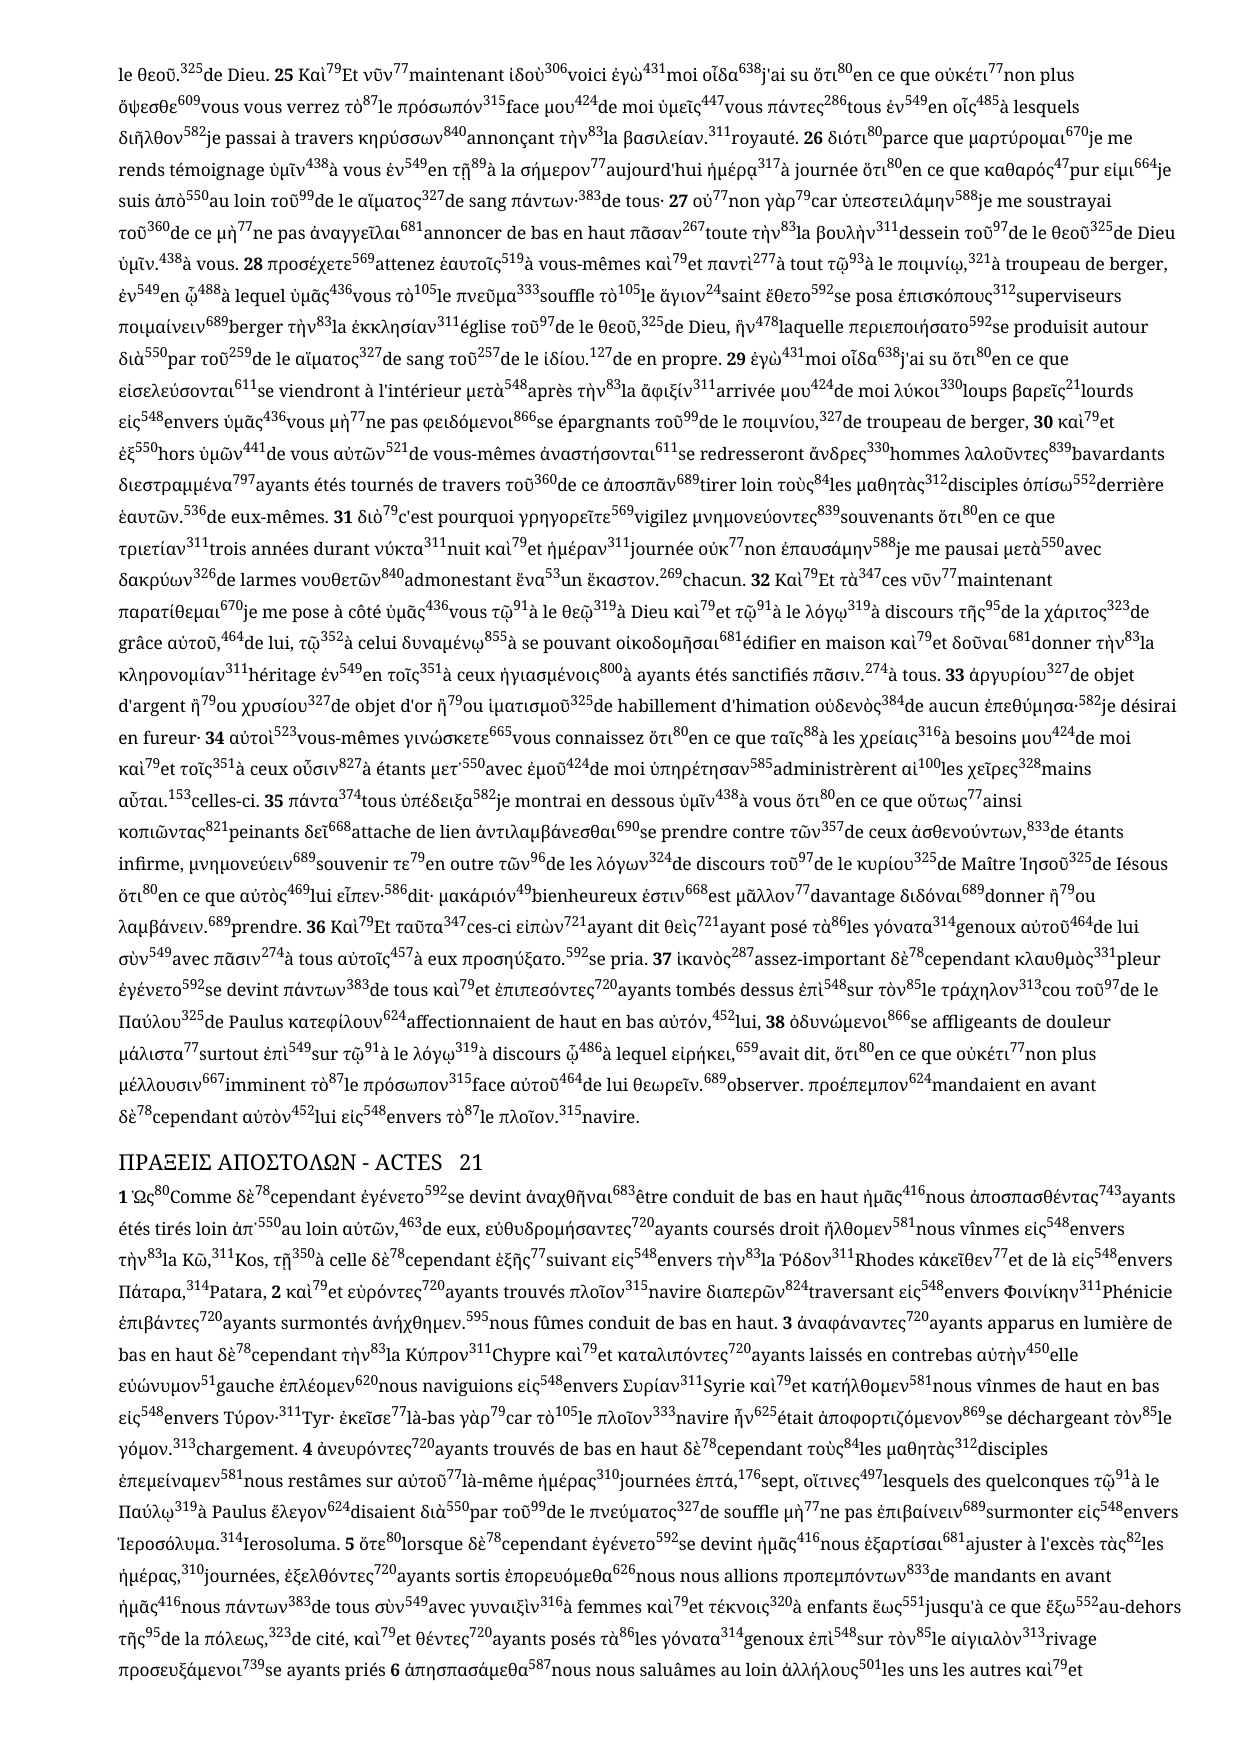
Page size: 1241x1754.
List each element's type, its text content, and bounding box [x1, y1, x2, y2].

text ΠΡΑΞΕΙΣ ΑΠΟΣΤΟΛΩΝ - ACTES 21 [118, 1147, 1181, 1177]
text 1 Ὡς80Comme δὲ78cependant ἐγένετο592se devint ἀναχθῆναι683être conduit de bas en haut ἡμᾶς416nous ἀποσπασθέντας743ayants étés tirés loin ἀπ᾽550au loin αὐτῶν,463de eux, εὐθυδρομήσαντες720ayants coursés droit ἤλθομεν581nous vînmes εἰς548envers τὴν83la Κῶ,311Kos, τῇ350à celle δὲ78cependant ἑξῆς77suivant εἰς548envers τὴν83la Ῥόδον311Rhodes κἀκεῖθεν77et de là εἰς548envers Πάταρα,314Patara, 2 καὶ79et εὑρόντες720ayants trouvés πλοῖον315navire διαπερῶν824traversant εἰς548envers Φοινίκην311Phénicie ἐπιβάντες720ayants surmontés ἀνήχθημεν.595nous fûmes conduit de bas en haut. 3 ἀναφάναντες720ayants apparus en lumière de bas en haut δὲ78cependant τὴν83la Κύπρον311Chypre καὶ79et καταλιπόντες720ayants laissés en contrebas αὐτὴν450elle εὐώνυμον51gauche ἐπλέομεν620nous naviguions εἰς548envers Συρίαν311Syrie καὶ79et κατήλθομεν581nous vînmes de haut en bas εἰς548envers Τύρον·311Tyr· ἐκεῖσε77là-bas γὰρ79car τὸ105le πλοῖον333navire ἦν625était ἀποφορτιζόμενον869se déchargeant τὸν85le γόμον.313chargement. 4 ἀνευρόντες720ayants trouvés de bas en haut δὲ78cependant τοὺς84les μαθητὰς312disciples ἐπεμείναμεν581nous restâmes sur αὐτοῦ77là-même ἡμέρας310journées ἑπτά,176sept, οἵτινες497lesquels des quelconques τῷ91à le Παύλῳ319à Paulus ἔλεγον624disaient διὰ550par τοῦ99de le πνεύματος327de souffle μὴ77ne pas ἐπιβαίνειν689surmonter εἰς548envers Ἱεροσόλυμα.314Ierosoluma. 5 ὅτε80lorsque δὲ78cependant ἐγένετο592se devint ἡμᾶς416nous ἐξαρτίσαι681ajuster à l'excès τὰς82les ἡμέρας,310journées, ἐξελθόντες720ayants sortis ἐπορευόμεθα626nous nous allions προπεμπόντων833de mandants en avant ἡμᾶς416nous πάντων383de tous σὺν549avec γυναιξὶν316à femmes καὶ79et τέκνοις320à enfants ἕως551jusqu'à ce que ἔξω552au-dehors τῆς95de la πόλεως,323de cité, καὶ79et θέντες720ayants posés τὰ86les γόνατα314genoux ἐπὶ548sur τὸν85le αἰγιαλὸν313rivage προσευξάμενοι739se ayants priés 6 ἀπησπασάμεθα587nous nous saluâmes au loin ἀλλήλους501les uns les autres καὶ79et ἀνέβημεν581nous montâmes εἰς548envers τὸ87le πλοῖον,315navire, ἐκεῖνοι363ceux-là δὲ78cependant ὑπέστρεψαν585retournèrent en arrière εἰς548envers τὰ246les ἴδια.347en propres. 7 Ἡμεῖς430Nous δὲ78cependant τὸν85le πλοῦν313navigation διανύσαντες720ayants accomplis pleinement ἀπὸ550au loin Τύρου323de Tyr κατηντήσαμεν581nous atteignîmes à l'encontre εἰς548envers Πτολεμαΐδα311Ptolémaïs καὶ79et ἀσπασάμενοι739se ayants salués τοὺς84les ἀδελφοὺς312frères ἐμείναμεν581nous restâmes ἡμέραν311journée μίαν177une παρ᾽549à côté αὐτοῖς.457à eux. 8 τῇ350à celle δὲ78cependant ἐπαύριον77lendemain ἐξελθόντες720ayants sortis ἤλθομεν581nous vînmes εἰς548envers Καισάρειαν311Kaesareia καὶ79et εἰσελθόντες720ayants venus à l'intérieur εἰς548envers τὸν85le οἶκον313maison Φιλίππου325de Philippe τοῦ97de le εὐαγγελιστοῦ,325de évangéliste, ὄντος834de étant ἐκ550hors τῶν96de les ἑπτά,64de sept, ἐμείναμεν581nous restâmes παρ᾽549à côté αὐτῷ.458à lui. 9 τούτῳ352à celui-ci δὲ78cependant ἦσαν624étaient θυγατέρες328filles τέσσαρες194quatre παρθένοι328vierges προφητεύουσαι.837prophétisantes. 10 Ἐπιμενόντων833de Restants sur δὲ78cependant ἡμέρας310journées πλείους1plus nombreusement κατῆλθέν586vint de haut en bas τις287un quelconque ἀπὸ550au loin τῆς95de la Ἰουδαίας323de Ioudaia προφήτης331prophète ὀνόματι321à nom Ἅγαβος,331Agabus, 11 καὶ79et ἐλθὼν721ayant venu πρὸς548vers ἡμᾶς416nous καὶ79et ἄρας721ayant levé τὴν83la ζώνην311ceinture τοῦ97de le Παύλου,325de Paulus, δήσας721ayant attaché de lien ἑαυτοῦ537de lui-même τοὺς84les πόδας312pieds καὶ79et τὰς82les χεῖρας310mains εἶπεν·586dit· τάδε347cependant ceux-ci λέγει668dit τὸ105le πνεῦμα333souffle τὸ105le ἅγιον·24saint· τὸν85le ἄνδρα313homme οὗ492de lequel ἐστιν668est ἡ101la ζώνη329ceinture αὕτη,154celle-ci, οὕτως77ainsi δήσουσιν605attacheront de lien ἐν549en Ἰερουσαλὴμ317à Ierousalem οἱ102les Ἰουδαῖοι70Ioudaiens καὶ79et παραδώσουσιν605livreront εἰς548envers χεῖρας310mains ἐθνῶν.326de ethnies. 12 ὡς80comme δὲ78cependant ἠκούσαμεν581nous écoutâmes ταῦτα,347ces-ci, παρεκαλοῦμεν620nous appelions à côté ἡμεῖς430nous τε79en outre καὶ79et οἱ102les ἐντόπιοι70résidents τοῦ360de ce μὴ77ne pas ἀναβαίνειν689monter αὐτὸν452lui εἰς548envers Ἰερουσαλήμ.311Ierousalem. 13 τότε77alors ἀπεκρίθη600fut répondu ὁ103le Παῦλος·331Paulus· τί399quel ποιεῖτε665vous faites κλαίοντες839pleurants καὶ79et συνθρύπτοντές839brisants ensemble μου424de moi τὴν83la καρδίαν;311coeur; ἐγὼ431moi γὰρ79car οὐ77non μόνον77seulement δεθῆναι683être attaché de lien ἀλλὰ79mais καὶ77aussi ἀποθανεῖν681mourir loin εἰς548envers Ἰερουσαλὴμ311Ierousalem ἑτοίμως77préparement ἔχω664j'ai ὑπὲρ550au-dessus τοῦ99de le ὀνόματος327de nom τοῦ97de le κυρίου325de Maître Ἰησοῦ.325de Iésous. 14 μὴ77ne pas πειθομένου885de étant persuadé δὲ78cependant αὐτοῦ464de lui ἡσυχάσαμεν581nous tranquillisâmes εἰπόντες·720ayants dits· τοῦ97de le κυρίου325de Maître τὸ105le θέλημα333volonté γινέσθω.576se devienne. 15 Μετὰ548Après δὲ78cependant τὰς82les ἡμέρας310journées ταύτας135celles-ci ἐπισκευασάμενοι739se ayants équipés sur ἀνεβαίνομεν620nous montions εἰς548envers Ἱεροσόλυμα·314Ierosoluma· 16 συνῆλθον585vinrent ensemble δὲ78cependant καὶ77aussi τῶν96de les μαθητῶν324de disciples ἀπὸ550au loin Καισαρείας323de Kaesareia σὺν549avec ἡμῖν,419à nous, ἄγοντες839conduisants παρ᾽549à côté ᾧ486à lequel ξενισθῶμεν906que nous soyons traité en étrangers Μνάσωνί319à Mnason τινι275à un quelconque Κυπρίῳ,319à Chypriote, ἀρχαίῳ10à originaire μαθητῇ.319à disciple. 17 Γενομένων733de Se ayants devenus δὲ78cependant ἡμῶν423de nous εἰς548envers Ἱεροσόλυμα314Ierosoluma ἀσμένως77joyeusement ἀπεδέξαντο591se acceptèrent loin ἡμᾶς416nous οἱ102les ἀδελφοί.330frères. 18 Τῇ350à Celle δὲ78cependant ἐπιούσῃ826à survenante εἰσῄει625entrait ὁ103le Παῦλος331Paulus σὺν549avec ἡμῖν419à nous πρὸς548vers Ἰάκωβον,313Iakobos, πάντες389tous τε79en outre παρεγένοντο591se devinrent à côté οἱ102les πρεσβύτεροι.70plus anciens. 19 καὶ79et ἀσπασάμενος740se ayant salué αὐτοὺς451eux ἐξηγεῖτο631se racontait καθ᾽548selon ἓν55un ἕκαστον,271chacun, ὧν493de lesquels ἐποίησεν586fit ὁ103le θεὸς331Dieu ἐν549en τοῖς92à les ἔθνεσιν320à ethnies διὰ550par τῆς95de la διακονίας323de service αὐτοῦ.464de lui. 20 Οἱ468Ceux δὲ78cependant ἀκούσαντες720ayants écoutés ἐδόξαζον624glorifiaient τὸν85le θεὸν313Dieu εἶπόν585dirent τε79en outre αὐτῷ·458à lui· θεωρεῖς,666tu observes, ἀδελφέ,337frère, πόσαι171combien grandes? μυριάδες328myriades εἰσὶν667sont ἐν549en τοῖς90à les Ἰουδαίοις58à Ioudaiens τῶν357de ceux πεπιστευκότων777de ayants crus καὶ79et πάντες286tous ζηλωταὶ330zélotes τοῦ97de le νόμου325de loi ὑπάρχουσιν·667subsistent· 21 κατηχήθησαν599furent catéchisé δὲ78cependant περὶ550autour σοῦ442de toi ὅτι80en ce que ἀποστασίαν311apostasie διδάσκεις666tu enseignes ἀπὸ550au loin Μωϋσέως325de Môusês τοὺς345ceux κατὰ548selon τὰ86les ἔθνη314ethnies πάντας268tous Ἰουδαίους52Ioudaiens λέγων840disant μὴ77ne pas περιτέμνειν689circoncire αὐτοὺς451eux τὰ246les τέκνα314enfants μηδὲ79ni cependant τοῖς92à les ἔθεσιν320à coutumes περιπατεῖν.689piétiner autour. 22 τί412quel οὖν79donc ἐστιν;668est; πάντως77en tout cas ἀκούσονται611se écouteront ὅτι80en ce que ἐλήλυθας.640tu as venu. 23 τοῦτο348ce-ci οὖν79donc ποίησον554fais ὅ482lequel σοι439à toi λέγομεν·663nous disons· εἰσὶν667sont ἡμῖν419à nous ἄνδρες330hommes τέσσαρες196quatre εὐχὴν311souhait ἔχοντες839ayants ἐφ᾽550sur ἑαυτῶν.536de eux-mêmes. 24 τούτους345ceux-ci παραλαβὼν721ayant pris à côté ἁγνίσθητι563sois consacré σὺν549avec αὐτοῖς457à eux καὶ79et δαπάνησον554dépense ἐπ᾽549sur αὐτοῖς457à eux ἵνα80afin que ξυρήσονται611se raseront τὴν243la κεφαλήν,311tête, καὶ79et γνώσονται611se connaîtront πάντες389tous ὅτι80en ce que ὧν493de lesquels κατήχηνται653ont été catéchisés περὶ550autour σοῦ442de toi οὐδέν392aucun ἐστιν668est ἀλλὰ79mais στοιχεῖς666tu avances en ligne καὶ77aussi αὐτὸς524toi-même φυλάσσων840gardiennant τὸν85le νόμον.313loi. 25 περὶ550autour δὲ78cependant τῶν98de les πεπιστευκότων779de ayants crus ἐθνῶν326de ethnies ἡμεῖς430nous ἀπεστείλαμεν581nous envoyâmes κρίναντες720ayants jugés φυλάσσεσθαι690se gardienner αὐτοὺς451eux τό87le τε79en outre εἰδωλόθυτον55idolothyte καὶ79et αἷμα315sang καὶ79et πνικτὸν55étouffé καὶ79et πορνείαν.311pornation. 26 Τότε77Alors ὁ103le Παῦλος331Paulus παραλαβὼν721ayant pris à côté τοὺς84les ἄνδρας312hommes τῇ89à la ἐχομένῃ853à se ayante ἡμέρᾳ317à journée σὺν549avec αὐτοῖς457à eux ἁγνισθείς,760ayant été consacré, εἰσῄει625entrait εἰς548envers τὸ87le ἱερὸν315sanctuaire διαγγέλλων840annonçant à travers τὴν83la ἐκπλήρωσιν311plénitude à l'excès τῶν94de les ἡμερῶν322de journées τοῦ97de le ἁγνισμοῦ325de consécration d'acte ἕως80jusqu'à ce que οὗ494de lequel προσηνέχθη600fut apporté ὑπὲρ550au-dessus ἑνὸς65de un ἑκάστου281de chacun αὐτῶν463de eux ἡ101la προσφορά.329offrande. 27 Ὡς80Comme δὲ78cependant ἔμελλον624imminaient αἱ100les ἑπτὰ194sept ἡμέραι328journées συντελεῖσθαι,692être achevé ensemble, οἱ102les ἀπὸ550au loin τῆς95de la Ἀσίας323de Asie Ἰουδαῖοι70Ioudaiens θεασάμενοι739se ayants contemplés αὐτὸν452lui ἐν549en τῷ93à le ἱερῷ321à sanctuaire συνέχεον624versaient ensemble dans la confusion πάντα269tout τὸν85le ὄχλον313foule καὶ79et ἐπέβαλον585surjetèrent ἐπ᾽548sur αὐτὸν452lui τὰς242les χεῖρας310mains 28 κράζοντες·839croassants· ἄνδρες336hommes Ἰσραηλῖται,336Israélites, βοηθεῖτε·569aidez· οὗτός364celui-ci ἐστιν668est ὁ103le ἄνθρωπος331être humain ὁ498celui κατὰ550contre τοῦ97de le λαοῦ325de peuple καὶ79et τοῦ97de le νόμου325de loi καὶ79et τοῦ97de le τόπου325de lieu τούτου150de celui-ci πάντας372tous πανταχῇ77partout διδάσκων,840enseignant, ἔτι77encore τε79en outre καὶ77aussi Ἕλληνας312Hellèns εἰσήγαγεν586conduisit à l'intérieur εἰς548envers τὸ87le ἱερὸν315sanctuaire καὶ79et κεκοίνωκεν642a rendu commun τὸν85le ἅγιον4saint τόπον313lieu τοῦτον.138celui-ci. 29 ἦσαν624étaient γὰρ79car προεωρακότες782ayants vus en avant Τρόφιμον313Trophimos τὸν85le Ἐφέσιον4Éphésien ἐν549en τῇ89à la πόλει317à cité σὺν549avec αὐτῷ,458à lui, ὃν480lequel ἐνόμιζον624faisaient loi ὅτι80en ce que εἰς548envers τὸ87le ἱερὸν315sanctuaire εἰσήγαγεν586conduisit à l'intérieur ὁ103le Παῦλος.331Paulus. 30 ἐκινήθη600fut bougé τε79en outre ἡ101la πόλις329cité ὅλη285toute entière καὶ79et ἐγένετο592se devint συνδρομὴ329course ensemble τοῦ97de le λαοῦ,325de peuple, καὶ79et ἐπιλαβόμενοι739se ayants emparés τοῦ97de le Παύλου325de Paulus εἷλκον624tiraient αὐτὸν452lui ἔξω552au-dehors τοῦ99de le ἱεροῦ327de sanctuaire καὶ79et εὐθέως77directement ἐκλείσθησαν599furent fermé à clef αἱ100les θύραι.328portes. 31 Ζητούντων833de Cherchants τε79en outre αὐτὸν452lui ἀποκτεῖναι681tuer catégoriquement ἀνέβη586monta φάσις329déclaration τῷ91à le χιλιάρχῳ319à chiliarque τῆς95de la σπείρης323de spirale ὅτι80en ce que ὅλη388toute entière συγχύννεται680est versé ensemble dans la confusion Ἰερουσαλήμ.329Ierousalem. 32 ὃς498lequel ἐξαυτῆς77immédiatement παραλαβὼν721ayant pris à côté στρατιώτας312soldats καὶ79et ἑκατοντάρχας312chefs de cent κατέδραμεν586courut de haut en bas ἐπ᾽548sur αὐτούς,451eux, οἱ363ceux δὲ78cependant ἰδόντες720ayants vus τὸν85le χιλίαρχον313chiliarque καὶ79et τοὺς84les στρατιώτας312soldats ἐπαύσαντο591se pausèrent τύπτοντες839tapants τὸν85le Παῦλον.313Paulus. 33 τότε77alors ἐγγίσας721ayant approché ὁ103le χιλίαρχος331chiliarque ἐπελάβετο592se empara αὐτοῦ464de lui καὶ79et ἐκέλευσεν586ordonna δεθῆναι683être attaché de lien ἁλύσεσιν316à chaînes δυσίν,182à deux, καὶ79et ἐπυνθάνετο631se enquérait τίς410quel εἴη700que soit καὶ79et τί399quel ἐστιν668est πεποιηκώς.783ayant fait. 34 ἄλλοι389autres δὲ78cependant ἄλλο375autre τι271un quelconque ἐπεφώνουν624sonnaient sur ἐν549en τῷ91à le ὄχλῳ.319à foule. μὴ77ne pas δυναμένου861de se pouvant δὲ78cependant αὐτοῦ464de lui γνῶναι681connaître τὸ87le ἀσφαλὲς55sécurisant διὰ548par le fait de τὸν85le θόρυβον313tumulte ἐκέλευσεν586ordonna ἄγεσθαι692être conduit αὐτὸν452lui εἰς548envers τὴν83la παρεμβολήν.311installation de côté. 35 ὅτε80lorsque δὲ78cependant ἐγένετο592se devint ἐπὶ548sur τοὺς84les ἀναβαθμούς,312degrés, συνέβη586arriva avec βαστάζεσθαι692être mis en charge αὐτὸν452lui ὑπὸ550sous τῶν96de les στρατιωτῶν324de soldats διὰ548par le fait de τὴν83la βίαν311violence τοῦ97de le ὄχλου,325de foule, 36 ἠκολούθει625suivait γὰρ79car τὸ105le πλῆθος333multitude τοῦ97de le λαοῦ325de peuple κράζοντες·839croassants· αἶρε570lève αὐτόν.452lui. 37 Μέλλων840Imminant τε79en outre εἰσάγεσθαι692être conduit à l'intérieur εἰς548envers τὴν83la παρεμβολὴν311installation de côté ὁ103le Παῦλος331Paulus λέγει668dit τῷ91à le χιλιάρχῳ·319à chiliarque· εἰ340si ἔξεστίν668est permis μοι420à moi εἰπεῖν681dire τι375un quelconque πρὸς548vers σέ;437toi; ὁ469celui δὲ78cependant ἔφη·625déclarait· Ἑλληνιστὶ77En Helléniste γινώσκεις;666tu connais; 38 οὐκ77non ἄρα77par conséquent σὺ448toi εἶ666tu es ὁ103le Αἰγύπτιος71Égyptien ὁ498celui πρὸ550d'avant τούτων147de celles-ci τῶν94de les ἡμερῶν322de journées ἀναστατώσας721ayant dérangé καὶ79et ἐξαγαγὼν721ayant conduit dehors εἰς548envers τὴν83la ἔρημον51déserte τοὺς84les τετρακισχιλίους178quatre mille ἄνδρας312hommes τῶν96de les σικαρίων;324de sicaires; 39 εἶπεν586dit δὲ78cependant ὁ103le Παῦλος·331Paulus· ἐγὼ431moi ἄνθρωπος331être humain μέν79certes εἰμι664je suis Ἰουδαῖος,22Ioudaien, Ταρσεὺς331De Tarse τῆς95de la Κιλικίας,323de Cilicie, οὐκ77non ἀσήμου14de insignifiante πόλεως323de cité πολίτης·331citoyen· δέομαι670je m'attache de lien δέ78cependant σου,442de toi, ἐπίτρεψόν554permets μοι420à moi λαλῆσαι681bavarder πρὸς548vers τὸν85le λαόν.313peuple. 40 ἐπιτρέψαντος716de ayant permis δὲ78cependant αὐτοῦ464de lui ὁ103le Παῦλος331Paulus ἑστὼς783ayant dressé ἐπὶ550sur τῶν96de les ἀναβαθμῶν324de degrés κατέσεισεν586secoua de haut en bas τῇ249à la χειρὶ317à main τῷ91à le λαῷ.319à peuple. πολλῆς279de nombreuse δὲ78cependant σιγῆς323de silence γενομένης732de se ayante devenue προσεφώνησεν586sonna auprès τῇ249à la Ἑβραΐδι8à Hébraïque διαλέκτῳ317à dialecte λέγων·840disant· [118, 1181, 1181, 1682]
text 1 Μετὰ548Après δὲ78cependant τὸ348ce παύσασθαι682se pauser τὸν85le θόρυβον313tumulte μεταπεμψάμενος740se ayant mandé au-delà ὁ103le Παῦλος331Paulus τοὺς84les μαθητὰς312disciples καὶ79et παρακαλέσας,721ayant appelé à côté, ἀσπασάμενος740se ayant salué ἐξῆλθεν586sortit πορεύεσθαι690se aller εἰς548envers Μακεδονίαν.311Macédoine. 2 διελθὼν721ayant passé à travers δὲ78cependant τὰ86les μέρη314parts ἐκεῖνα139ces-là καὶ79et παρακαλέσας721ayant appelé à côté αὐτοὺς451eux λόγῳ319à discours πολλῷ275à nombreux ἦλθεν586vint εἰς548envers τὴν83la Ἑλλάδα311Hellas 3 ποιήσας721ayant fait τε79en outre μῆνας312mois τρεῖς·178trois· γενομένης732de se ayante devenue ἐπιβουλῆς323de complot αὐτῷ458à lui ὑπὸ550sous τῶν96de les Ἰουδαίων64de Ioudaiens μέλλοντι828à imminant ἀνάγεσθαι692être conduit de bas en haut εἰς548envers τὴν83la Συρίαν,311Syrie, ἐγένετο592se devint γνώμης323de opinion τοῦ360de ce ὑποστρέφειν689retourner en arrière διὰ550par Μακεδονίας.323de Macédoine. 4 συνείπετο631se accompagnait δὲ78cependant αὐτῷ458à lui Σώπατρος331Sopatros Πύρρου325de Pyrrhus Βεροιαῖος,71De Bérée, Θεσσαλονικέων324de Thessaloniciens δὲ78cependant Ἀρίσταρχος331Aristarque καὶ79et Σεκοῦνδος,331Sekoundos, καὶ79et Γάϊος331Gaios Δερβαῖος71Derbéen καὶ79et Τιμόθεος,331Timotheos, Ἀσιανοὶ330Asiatiques δὲ78cependant Τύχικος331Tuchikos καὶ79et Τρόφιμος.331Trophimos. 5 οὗτοι363ceux-ci δὲ78cependant προσελθόντες720ayants venus vers ἔμενον624restaient ἡμᾶς416nous ἐν549en Τρῳάδι,317à Troas, 6 ἡμεῖς430nous δὲ78cependant ἐξεπλεύσαμεν581nous naviguâmes dehors μετὰ548après τὰς82les ἡμέρας310journées τῶν98de les ἀζύμων66de sans levains ἀπὸ550au loin Φιλίππων324de Philippes καὶ79et ἤλθομεν581nous vînmes πρὸς548vers αὐτοὺς451eux εἰς548envers τὴν83la Τρῳάδα311Troas ἄχρι552jusqu'à l'extrémité ἡμερῶν322de journées πέντε,188de cinq, οὗ77où διετρίψαμεν581nous grattâmes à travers ἡμέρας310journées ἑπτά.176sept. 7 Ἐν549En δὲ78cependant τῇ89à la μιᾷ57à une τῶν98de les σαββάτων326de sabbats συνηγμένων806de ayants étés menés ensemble ἡμῶν423de nous κλάσαι681casser ἄρτον,313pain, ὁ103le Παῦλος331Paulus διελέγετο631se dialoguait αὐτοῖς457à eux μέλλων840imminant ἐξιέναι689aller dehors τῇ350à celle ἐπαύριον,77lendemain, παρέτεινέν625prolongeait τε79en outre τὸν85le λόγον313discours μέχρι552jusqu'à μεσονυκτίου.327de minuit. 8 ἦσαν624étaient δὲ78cependant λαμπάδες328lampes ἱκαναὶ19assez-importantes ἐν549en τῷ93à le ὑπερῴῳ321à partie au-dessus οὗ77où ἦμεν620nous étions συνηγμένοι.812ayants étés menés ensemble. 9 καθεζόμενος867se siégeant δέ78cependant τις287un quelconque νεανίας331adolescent ὀνόματι321à nom Εὔτυχος331Eutuchos ἐπὶ550sur τῆς95de la θυρίδος,323de fenêtre, καταφερόμενος891étant porté de haut en bas ὕπνῳ319à sommeil βαθεῖ10à profond διαλεγομένου861de se dialoguant τοῦ97de le Παύλου325de Paulus ἐπὶ548sur πλεῖον,73plus nombreusement, κατενεχθεὶς760ayant été porté de haut en bas ἀπὸ550au loin τοῦ97de le ὕπνου325de sommeil ἔπεσεν586tomba ἀπὸ550au loin τοῦ99de le τριστέγου327de troisième toiture κάτω77vers le bas καὶ79et ἤρθη600fut levé νεκρός.71mort. 10 καταβὰς721ayant descendu δὲ78cependant ὁ103le Παῦλος331Paulus ἐπέπεσεν586tomba dessus αὐτῷ458à lui καὶ79et συμπεριλαβὼν721ayant pris autour avec εἶπεν·586dit· μὴ77ne pas θορυβεῖσθε,577soyez tumultués, ἡ101la γὰρ79car ψυχὴ329âme αὐτοῦ464de lui ἐν549en αὐτῷ458à lui ἐστιν.668est. 11 ἀναβὰς721ayant monté δὲ78cependant καὶ79et κλάσας721ayant cassé τὸν85le ἄρτον313pain καὶ79et γευσάμενος740se ayant goûté ἐφ᾽548sur ἱκανόν53assez-important τε79en outre ὁμιλήσας721ayant conversé ἄχρι552jusqu'à l'extrémité αὐγῆς,323de irradiation, οὕτως77ainsi ἐξῆλθεν.586sortit. 12 ἤγαγον585conduisirent δὲ78cependant τὸν85le παῖδα313jeune servant ζῶντα822vivant καὶ79et παρεκλήθησαν599furent appelé à côté οὐ77non μετρίως.77mesurément. 13 Ἡμεῖς430Nous δὲ78cependant προελθόντες720ayants venus devant ἐπὶ548sur τὸ87le πλοῖον315navire ἀνήχθημεν595nous fûmes conduit de bas en haut ἐπὶ548sur τὴν83la Ἆσσον311Assos ἐκεῖθεν77de là μέλλοντες839imminants ἀναλαμβάνειν689prendre de bas en haut τὸν85le Παῦλον·313Paulus· οὕτως77ainsi γὰρ79car διατεταγμένος792se ayant ordonné au-travers ἦν625était μέλλων840imminant αὐτὸς542lui-même πεζεύειν.689voyager à pied. 14 ὡς80comme δὲ78cependant συνέβαλλεν625jetait ensemble ἡμῖν419à nous εἰς548envers τὴν83la Ἆσσον,311Assos, ἀναλαβόντες720ayants pris de bas en haut αὐτὸν452lui ἤλθομεν581nous vînmes εἰς548envers Μιτυλήνην,311Mytilène, 15 κἀκεῖθεν77et de là ἀποπλεύσαντες720ayants navigués au loin τῇ350à celle ἐπιούσῃ826à survenante κατηντήσαμεν581nous atteignîmes à l'encontre ἄντικρυς552contre face Χίου,323de Chios, τῇ89à la δὲ78cependant ἑτέρᾳ376à autre-différente παρεβάλομεν581nous jetâmes à côté εἰς548envers Σάμον,311Samos, τῇ350à celle δὲ78cependant ἐχομένῃ853à se ayante ἤλθομεν581nous vînmes εἰς548envers Μίλητον.311Milet. 16 κεκρίκει659avait jugé γὰρ79car ὁ103le Παῦλος331Paulus παραπλεῦσαι681naviguer à côté τὴν83la Ἔφεσον,311Éphèse, ὅπως80de telle manière que μὴ77ne pas γένηται905que se devienne αὐτῷ458à lui χρονοτριβῆσαι681passer du temps sur sentier ἐν549en τῇ89à la Ἀσίᾳ·317à Asie· ἔσπευδεν625hâtait γὰρ79car εἰ80si δυνατὸν49puissant εἴη700que soit αὐτῷ458à lui τὴν83la ἡμέραν311journée τῆς95de la πεντηκοστῆς323de pentecôte γενέσθαι682se devenir εἰς548envers Ἱεροσόλυμα.314Ierosoluma. 17 Ἀπὸ550Au loin δὲ78cependant τῆς95de la Μιλήτου323de Milet πέμψας721ayant mandé εἰς548envers Ἔφεσον311Éphèse μετεκαλέσατο592se appela avec au-delà τοὺς84les πρεσβυτέρους52plus anciens τῆς95de la ἐκκλησίας.323de église. 18 ὡς80comme δὲ78cependant παρεγένοντο591se devinrent à côté πρὸς548vers αὐτὸν452lui εἶπεν586dit αὐτοῖς·457à eux· Ὑμεῖς447Vous ἐπίστασθε,671vous vous établissez sûrement, ἀπὸ550au loin πρώτης209de première ἡμέρας323de journée ἀφ᾽550au loin ἧς490de laquelle ἐπέβην582je surmontai εἰς548envers τὴν83la Ἀσίαν,311Asie, πῶς77comment? μεθ᾽550avec ὑμῶν441de vous τὸν85le πάντα269tout χρόνον313temps ἐγενόμην,588je me devins, 19 δουλεύων840étant esclave τῷ91à le κυρίῳ319à Maître μετὰ550avec πάσης279de toute ταπεινοφροσύνης323de basse émotion καὶ79et δακρύων326de larmes καὶ79et πειρασμῶν324de tentations τῶν357de ceux συμβάντων715de ayants arrivés avec μοι420à moi ἐν549en ταῖς88à les ἐπιβουλαῖς316à complots τῶν96de les Ἰουδαίων,64de Ioudaiens, 20 ὡς77comme οὐδὲν375aucun ὑπεστειλάμην588je me soustrayai τῶν359de ces συμφερόντων835de étants opportun τοῦ360de ce μὴ77ne pas ἀναγγεῖλαι681annoncer de bas en haut ὑμῖν438à vous καὶ79et διδάξαι681enseigner ὑμᾶς436vous δημοσίᾳ57à publique καὶ79et κατ᾽548selon οἴκους,312maisons, 21 διαμαρτυρόμενος867se passant témoignage Ἰουδαίοις58à Ioudaiens τε79en outre καὶ79et Ἕλλησιν318à Hellèns τὴν344celle εἰς548envers θεὸν313Dieu μετάνοιαν311transintelligence καὶ79et πίστιν311croyance εἰς548envers τὸν85le κύριον313Maître ἡμῶν423de nous Ἰησοῦν.313Iésous. 22 Καὶ79Et νῦν77maintenant ἰδοὺ306voici δεδεμένος813ayant été attaché de lien ἐγὼ431moi τῷ93à le πνεύματι321à souffle πορεύομαι670je me vais εἰς548envers Ἰερουσαλὴμ311Ierousalem τὰ347ces ἐν549en αὐτῇ456à elle συναντήσοντά763qui rencontreront avec μοι420à moi μὴ77ne pas εἰδώς,783ayant su, 23 πλὴν79toutefois ὅτι80en ce que τὸ105le πνεῦμα333souffle τὸ105le ἅγιον24saint κατὰ548selon πόλιν311cité διαμαρτύρεταί674se passe témoignage μοι420à moi λέγον842disant ὅτι80en ce que δεσμὰ332liens καὶ79et θλίψεις328oppressions με417moi μένουσιν.667restent. 24 ἀλλ᾽79mais οὐδενὸς281de aucun λόγου325de discours ποιοῦμαι670je me fais τὴν83la ψυχὴν311âme τιμίαν51de valeur ἐμαυτῷ509à moi-même ὡς80comme τελειῶσαι681perfectionner τὸν85le δρόμον313course μου424de moi καὶ79et τὴν83la διακονίαν311service ἣν478laquelle ἔλαβον582je pris παρὰ550à côté τοῦ97de le κυρίου325de Maître Ἰησοῦ,325de Iésous, διαμαρτύρασθαι682se passer témoignage τὸ87le εὐαγγέλιον315évangile τῆς95de la χάριτος323de grâce τοῦ97de le θεοῦ.325de Dieu. 25 Καὶ79Et νῦν77maintenant ἰδοὺ306voici ἐγὼ431moi οἶδα638j'ai su ὅτι80en ce que οὐκέτι77non plus ὄψεσθε609vous vous verrez τὸ87le πρόσωπόν315face μου424de moi ὑμεῖς447vous πάντες286tous ἐν549en οἷς485à lesquels διῆλθον582je passai à travers κηρύσσων840annonçant τὴν83la βασιλείαν.311royauté. 26 διότι80parce que μαρτύρομαι670je me rends témoignage ὑμῖν438à vous ἐν549en τῇ89à la σήμερον77aujourd'hui ἡμέρᾳ317à journée ὅτι80en ce que καθαρός47pur εἰμι664je suis ἀπὸ550au loin τοῦ99de le αἵματος327de sang πάντων·383de tous· 27 οὐ77non γὰρ79car ὑπεστειλάμην588je me soustrayai τοῦ360de ce μὴ77ne pas ἀναγγεῖλαι681annoncer de bas en haut πᾶσαν267toute τὴν83la βουλὴν311dessein τοῦ97de le θεοῦ325de Dieu ὑμῖν.438à vous. 28 προσέχετε569attenez ἑαυτοῖς519à vous-mêmes καὶ79et παντὶ277à tout τῷ93à le ποιμνίῳ,321à troupeau de berger, ἐν549en ᾧ488à lequel ὑμᾶς436vous τὸ105le πνεῦμα333souffle τὸ105le ἅγιον24saint ἔθετο592se posa ἐπισκόπους312superviseurs ποιμαίνειν689berger τὴν83la ἐκκλησίαν311église τοῦ97de le θεοῦ,325de Dieu, ἣν478laquelle περιεποιήσατο592se produisit autour διὰ550par τοῦ259de le αἵματος327de sang τοῦ257de le ἰδίου.127de en propre. 29 ἐγὼ431moi οἶδα638j'ai su ὅτι80en ce que εἰσελεύσονται611se viendront à l'intérieur μετὰ548après τὴν83la ἄφιξίν311arrivée μου424de moi λύκοι330loups βαρεῖς21lourds εἰς548envers ὑμᾶς436vous μὴ77ne pas φειδόμενοι866se épargnants τοῦ99de le ποιμνίου,327de troupeau de berger, 30 καὶ79et ἐξ550hors ὑμῶν441de vous αὐτῶν521de vous-mêmes ἀναστήσονται611se redresseront ἄνδρες330hommes λαλοῦντες839bavardants διεστραμμένα797ayants étés tournés de travers τοῦ360de ce ἀποσπᾶν689tirer loin τοὺς84les μαθητὰς312disciples ὀπίσω552derrière ἑαυτῶν.536de eux-mêmes. 31 διὸ79c'est pourquoi γρηγορεῖτε569vigilez μνημονεύοντες839souvenants ὅτι80en ce que τριετίαν311trois années durant νύκτα311nuit καὶ79et ἡμέραν311journée οὐκ77non ἐπαυσάμην588je me pausai μετὰ550avec δακρύων326de larmes νουθετῶν840admonestant ἕνα53un ἕκαστον.269chacun. 32 Καὶ79Et τὰ347ces νῦν77maintenant παρατίθεμαι670je me pose à côté ὑμᾶς436vous τῷ91à le θεῷ319à Dieu καὶ79et τῷ91à le λόγῳ319à discours τῆς95de la χάριτος323de grâce αὐτοῦ,464de lui, τῷ352à celui δυναμένῳ855à se pouvant οἰκοδομῆσαι681édifier en maison καὶ79et δοῦναι681donner τὴν83la κληρονομίαν311héritage ἐν549en τοῖς351à ceux ἡγιασμένοις800à ayants étés sanctifiés πᾶσιν.274à tous. 33 ἀργυρίου327de objet d'argent ἢ79ou χρυσίου327de objet d'or ἢ79ou ἱματισμοῦ325de habillement d'himation οὐδενὸς384de aucun ἐπεθύμησα·582je désirai en fureur· 34 αὐτοὶ523vous-mêmes γινώσκετε665vous connaissez ὅτι80en ce que ταῖς88à les χρείαις316à besoins μου424de moi καὶ79et τοῖς351à ceux οὖσιν827à étants μετ᾽550avec ἐμοῦ424de moi ὑπηρέτησαν585administrèrent αἱ100les χεῖρες328mains αὗται.153celles-ci. 35 πάντα374tous ὑπέδειξα582je montrai en dessous ὑμῖν438à vous ὅτι80en ce que οὕτως77ainsi κοπιῶντας821peinants δεῖ668attache de lien ἀντιλαμβάνεσθαι690se prendre contre τῶν357de ceux ἀσθενούντων,833de étants infirme, μνημονεύειν689souvenir τε79en outre τῶν96de les λόγων324de discours τοῦ97de le κυρίου325de Maître Ἰησοῦ325de Iésous ὅτι80en ce que αὐτὸς469lui εἶπεν·586dit· μακάριόν49bienheureux ἐστιν668est μᾶλλον77davantage διδόναι689donner ἢ79ou λαμβάνειν.689prendre. 36 Καὶ79Et ταῦτα347ces-ci εἰπὼν721ayant dit θεὶς721ayant posé τὰ86les γόνατα314genoux αὐτοῦ464de lui σὺν549avec πᾶσιν274à tous αὐτοῖς457à eux προσηύξατο.592se pria. 37 ἱκανὸς287assez-important δὲ78cependant κλαυθμὸς331pleur ἐγένετο592se devint πάντων383de tous καὶ79et ἐπιπεσόντες720ayants tombés dessus ἐπὶ548sur τὸν85le τράχηλον313cou τοῦ97de le Παύλου325de Paulus κατεφίλουν624affectionnaient de haut en bas αὐτόν,452lui, 38 ὀδυνώμενοι866se affligeants de douleur μάλιστα77surtout ἐπὶ549sur τῷ91à le λόγῳ319à discours ᾧ486à lequel εἰρήκει,659avait dit, ὅτι80en ce que οὐκέτι77non plus μέλλουσιν667imminent τὸ87le πρόσωπον315face αὐτοῦ464de lui θεωρεῖν.689observer. προέπεμπον624mandaient en avant δὲ78cependant αὐτὸν452lui εἰς548envers τὸ87le πλοῖον.315navire. [118, 59, 1181, 1128]
